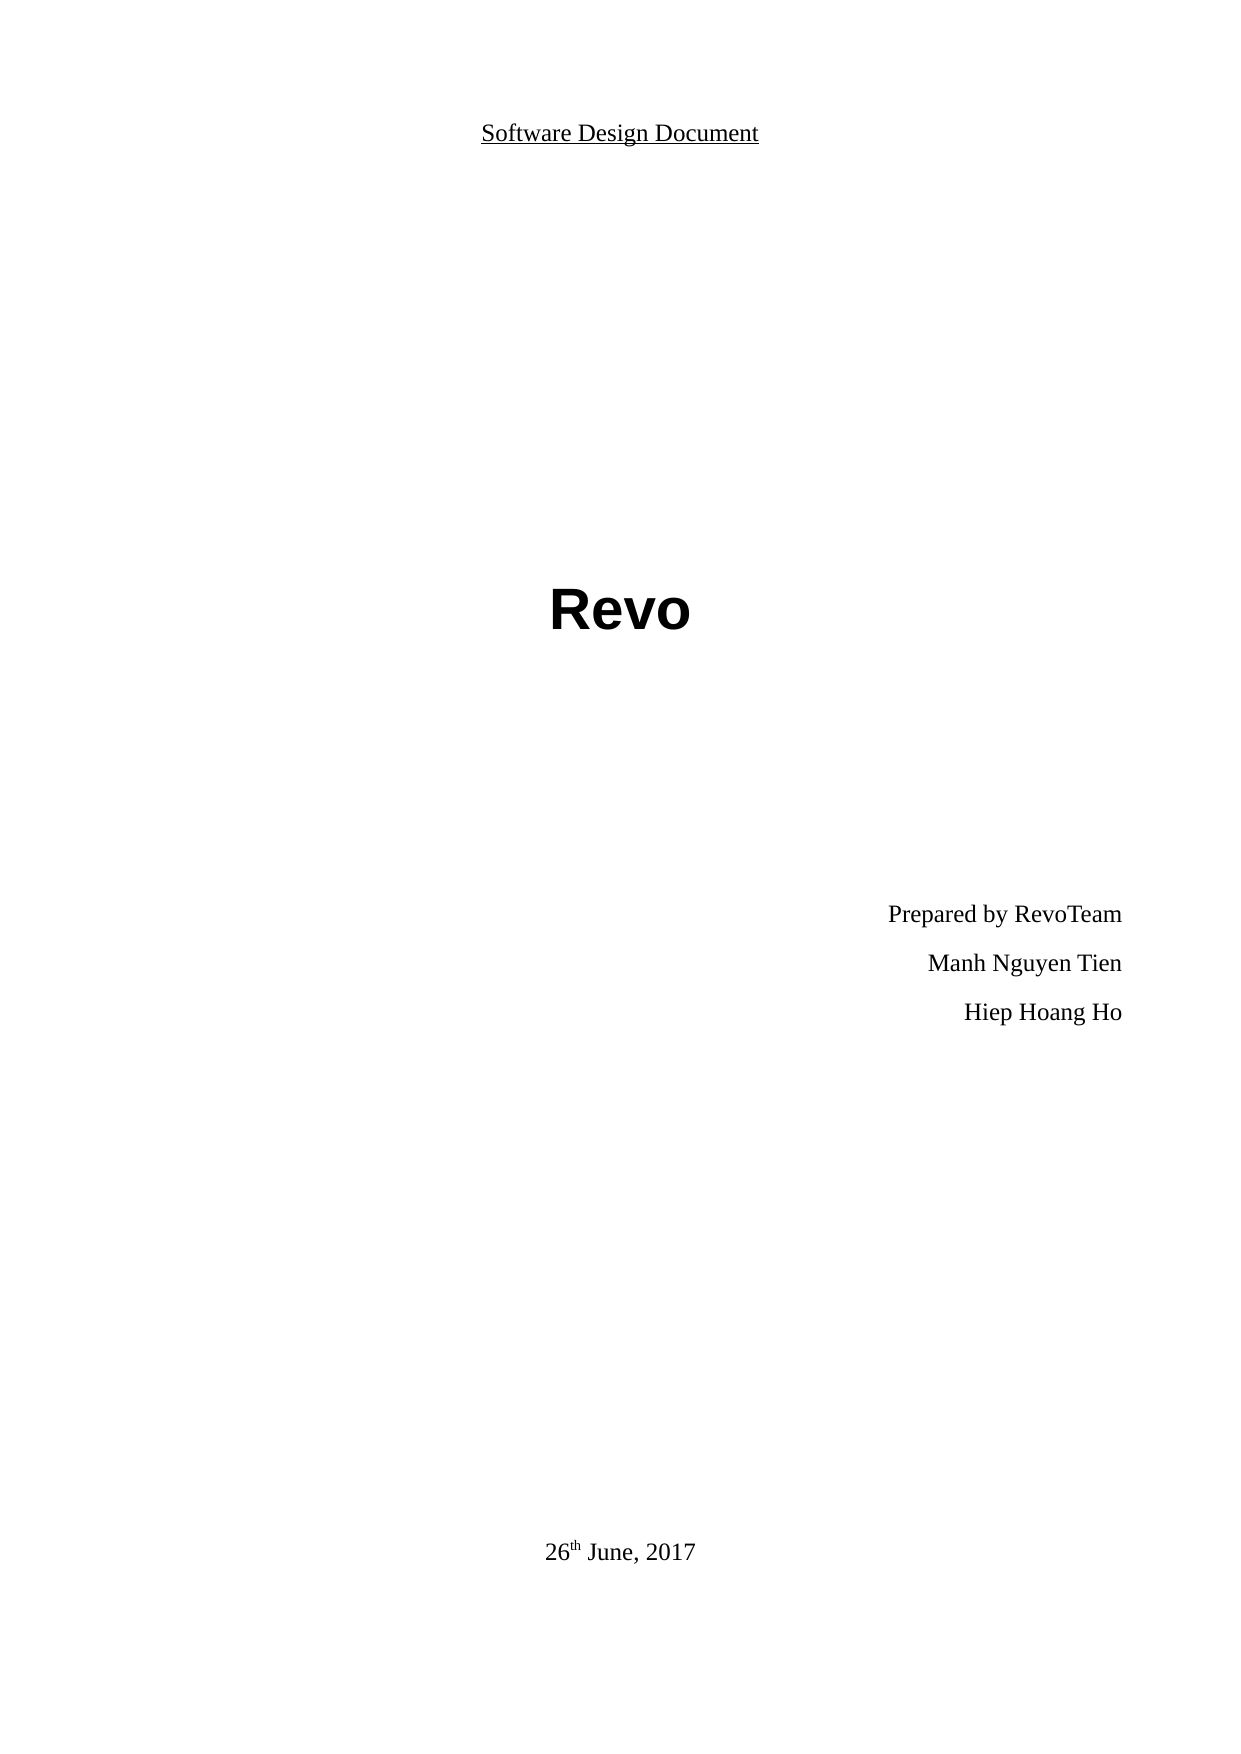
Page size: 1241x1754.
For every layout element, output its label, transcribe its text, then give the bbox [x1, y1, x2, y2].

text Hiep Hoang Ho [118, 997, 1122, 1026]
text Manh Nguyen Tien [118, 948, 1122, 977]
title Revo [118, 574, 1122, 641]
text Prepared by RevoTeam [118, 899, 1122, 928]
text 26th June, 2017 [118, 1537, 1122, 1566]
text Software Design Document [118, 118, 1122, 147]
